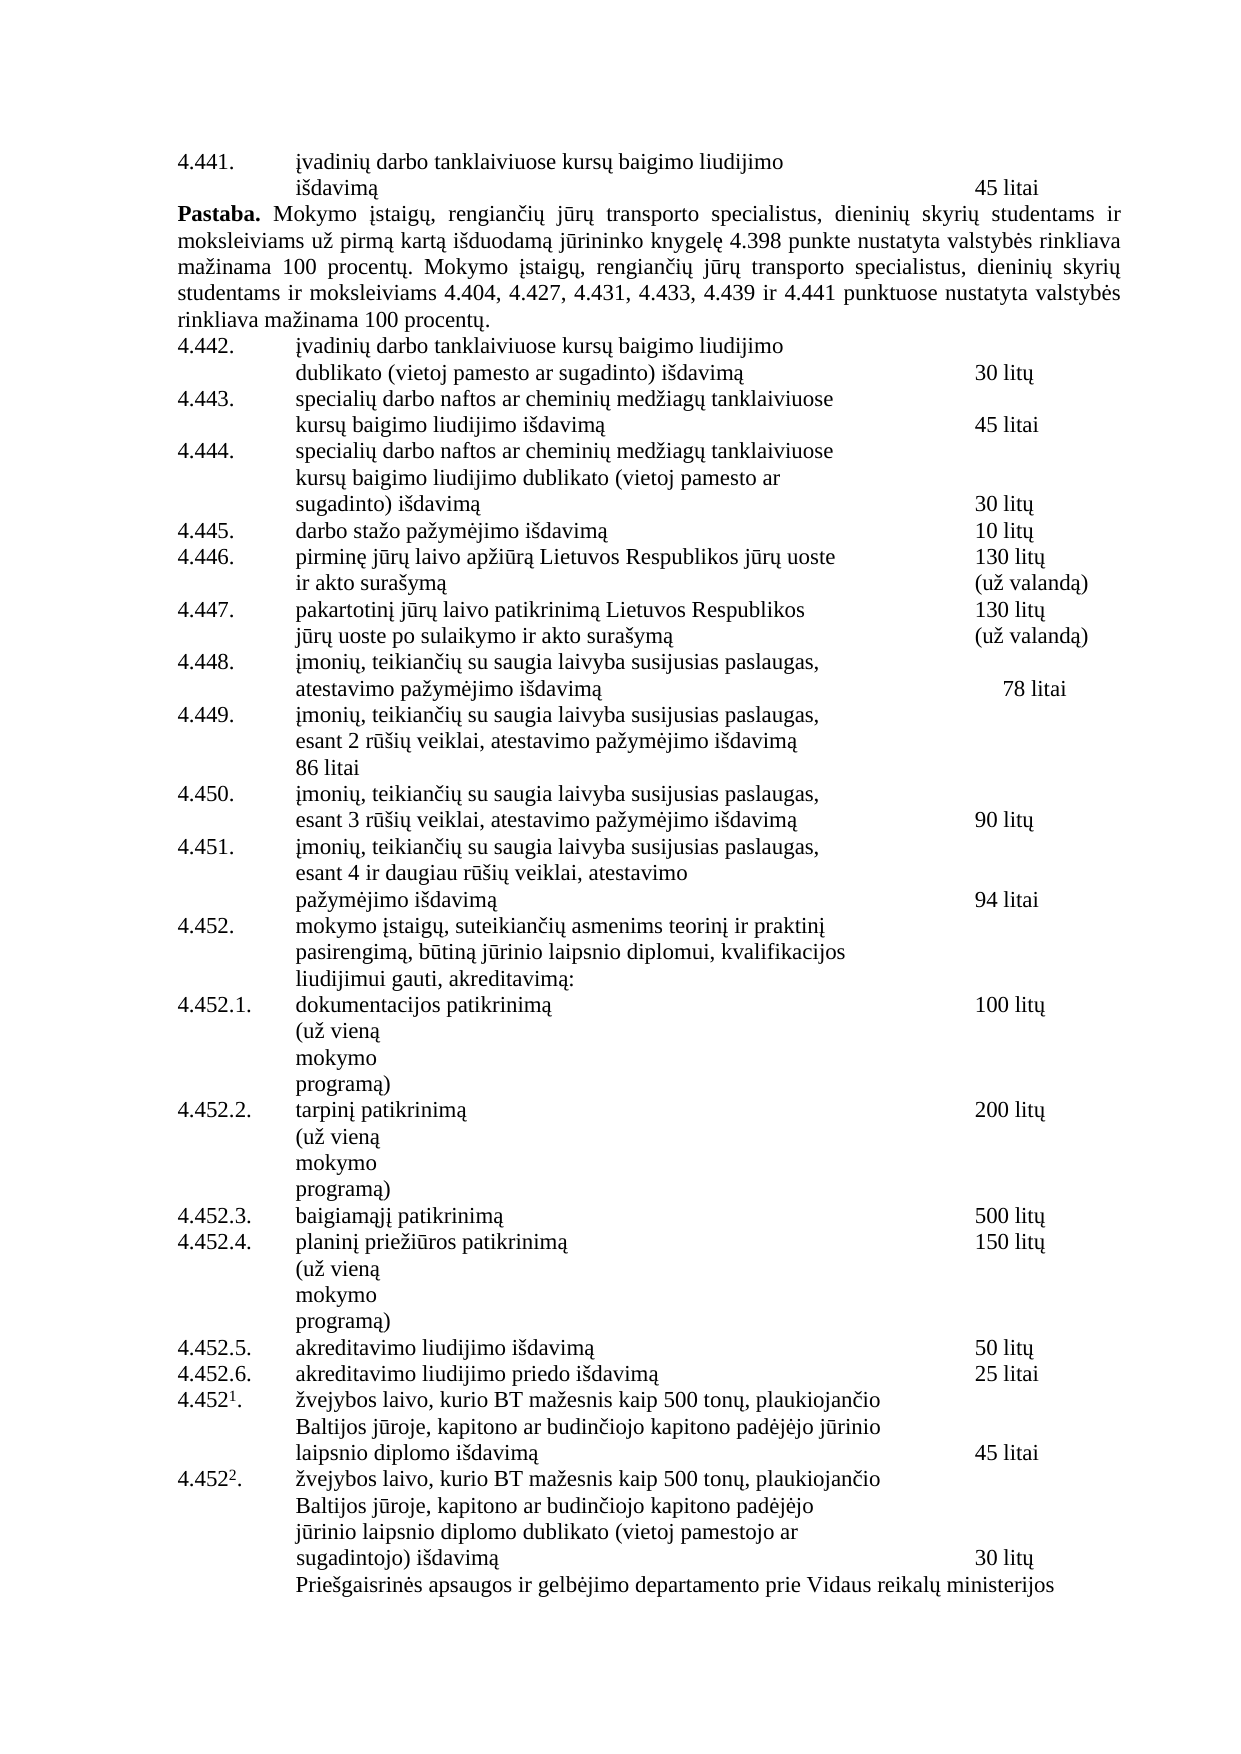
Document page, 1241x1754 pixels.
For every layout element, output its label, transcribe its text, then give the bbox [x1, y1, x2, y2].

text 4.447. pakartotinį jūrų laivo patikrinimą Lietuvos Respublikos 130 litų [177, 596, 1122, 622]
text sugadintojo) išdavimą 30 litų [296, 1544, 1122, 1571]
text 4.452.2. tarpinį patikrinimą 200 litų [177, 1096, 1122, 1123]
text 4.4522. žvejybos laivo, kurio BT mažesnis kaip 500 tonų, plaukiojančio [177, 1465, 1122, 1492]
text kursų baigimo liudijimo išdavimą 45 litai [177, 411, 1122, 438]
text jūrinio laipsnio diplomo dublikato (vietoj pamestojo ar [177, 1518, 1122, 1544]
text 4.452.1. dokumentacijos patikrinimą 100 litų [177, 991, 1122, 1017]
text 4.449. įmonių, teikiančių su saugia laivyba susijusias paslaugas, [177, 701, 1122, 727]
text mokymo [177, 1149, 1122, 1176]
text programą) [177, 1176, 1122, 1202]
text 4.445. darbo stažo pažymėjimo išdavimą 10 litų [177, 517, 1122, 543]
text kursų baigimo liudijimo dublikato (vietoj pamesto ar [177, 464, 1122, 490]
text (už vieną [177, 1254, 1122, 1281]
text ir akto surašymą (už valandą) [177, 569, 1122, 596]
text 4.442. įvadinių darbo tanklaiviuose kursų baigimo liudijimo [177, 332, 1122, 358]
text mokymo [177, 1281, 1122, 1307]
text Priešgaisrinės apsaugos ir gelbėjimo departamento prie Vidaus reikalų ministerijos [177, 1571, 1122, 1597]
text atestavimo pažymėjimo išdavimą 78 litai [177, 675, 1122, 701]
text 4.450. įmonių, teikiančių su saugia laivyba susijusias paslaugas, [177, 780, 1122, 807]
text Pastaba. Mokymo įstaigų, rengiančių jūrų transporto specialistus, dieninių skyrių studentams ir moksleiviams už pirmą kartą išduodamą jūrininko knygelę 4.398 punkte nustatyta valstybės rinkliava mažinama 100 procentų. Mokymo įstaigų, rengiančių jūrų transporto specialistus, dieninių skyrių studentams ir moksleiviams 4.404, 4.427, 4.431, 4.433, 4.439 ir 4.441 punktuose nustatyta valstybės rinkliava mažinama 100 procentų. [177, 200, 1122, 332]
text 4.451. įmonių, teikiančių su saugia laivyba susijusias paslaugas, [177, 833, 1122, 859]
text pažymėjimo išdavimą 94 litai [177, 886, 1122, 912]
text pasirengimą, būtiną jūrinio laipsnio diplomui, kvalifikacijos [177, 938, 1122, 965]
text (už vieną [177, 1017, 1122, 1044]
text 4.444. specialių darbo naftos ar cheminių medžiagų tanklaiviuose [177, 438, 1122, 464]
text 4.452.4. planinį priežiūros patikrinimą 150 litų [177, 1228, 1122, 1254]
text programą) [177, 1070, 1122, 1096]
text dublikato (vietoj pamesto ar sugadinto) išdavimą 30 litų [177, 358, 1122, 385]
text jūrų uoste po sulaikymo ir akto surašymą (už valandą) [177, 622, 1122, 648]
text 4.452.3. baigiamąjį patikrinimą 500 litų [177, 1202, 1122, 1228]
text Baltijos jūroje, kapitono ar budinčiojo kapitono padėjėjo jūrinio [177, 1413, 1122, 1439]
text esant 4 ir daugiau rūšių veiklai, atestavimo [177, 859, 1122, 886]
text esant 2 rūšių veiklai, atestavimo pažymėjimo išdavimą 86 litai [177, 727, 1122, 780]
text 4.452. mokymo įstaigų, suteikiančių asmenims teorinį ir praktinį [177, 912, 1122, 938]
text 4.448. įmonių, teikiančių su saugia laivyba susijusias paslaugas, [177, 648, 1122, 675]
text išdavimą 45 litai [177, 174, 1122, 200]
text 4.452.6. akreditavimo liudijimo priedo išdavimą 25 litai [177, 1360, 1122, 1386]
text mokymo [177, 1044, 1122, 1070]
text 4.446. pirminę jūrų laivo apžiūrą Lietuvos Respublikos jūrų uoste 130 litų [177, 543, 1122, 569]
text esant 3 rūšių veiklai, atestavimo pažymėjimo išdavimą 90 litų [177, 807, 1122, 833]
text programą) [177, 1307, 1122, 1334]
text 4.452.5. akreditavimo liudijimo išdavimą 50 litų [177, 1334, 1122, 1360]
text 4.443. specialių darbo naftos ar cheminių medžiagų tanklaiviuose [177, 385, 1122, 411]
text (už vieną [177, 1123, 1122, 1149]
text Baltijos jūroje, kapitono ar budinčiojo kapitono padėjėjo [177, 1492, 1122, 1518]
text sugadinto) išdavimą 30 litų [177, 490, 1122, 517]
text liudijimui gauti, akreditavimą: [177, 965, 1122, 991]
text 4.441. įvadinių darbo tanklaiviuose kursų baigimo liudijimo [177, 148, 1122, 174]
text 4.4521. žvejybos laivo, kurio BT mažesnis kaip 500 tonų, plaukiojančio [177, 1386, 1122, 1413]
text laipsnio diplomo išdavimą 45 litai [177, 1439, 1122, 1465]
